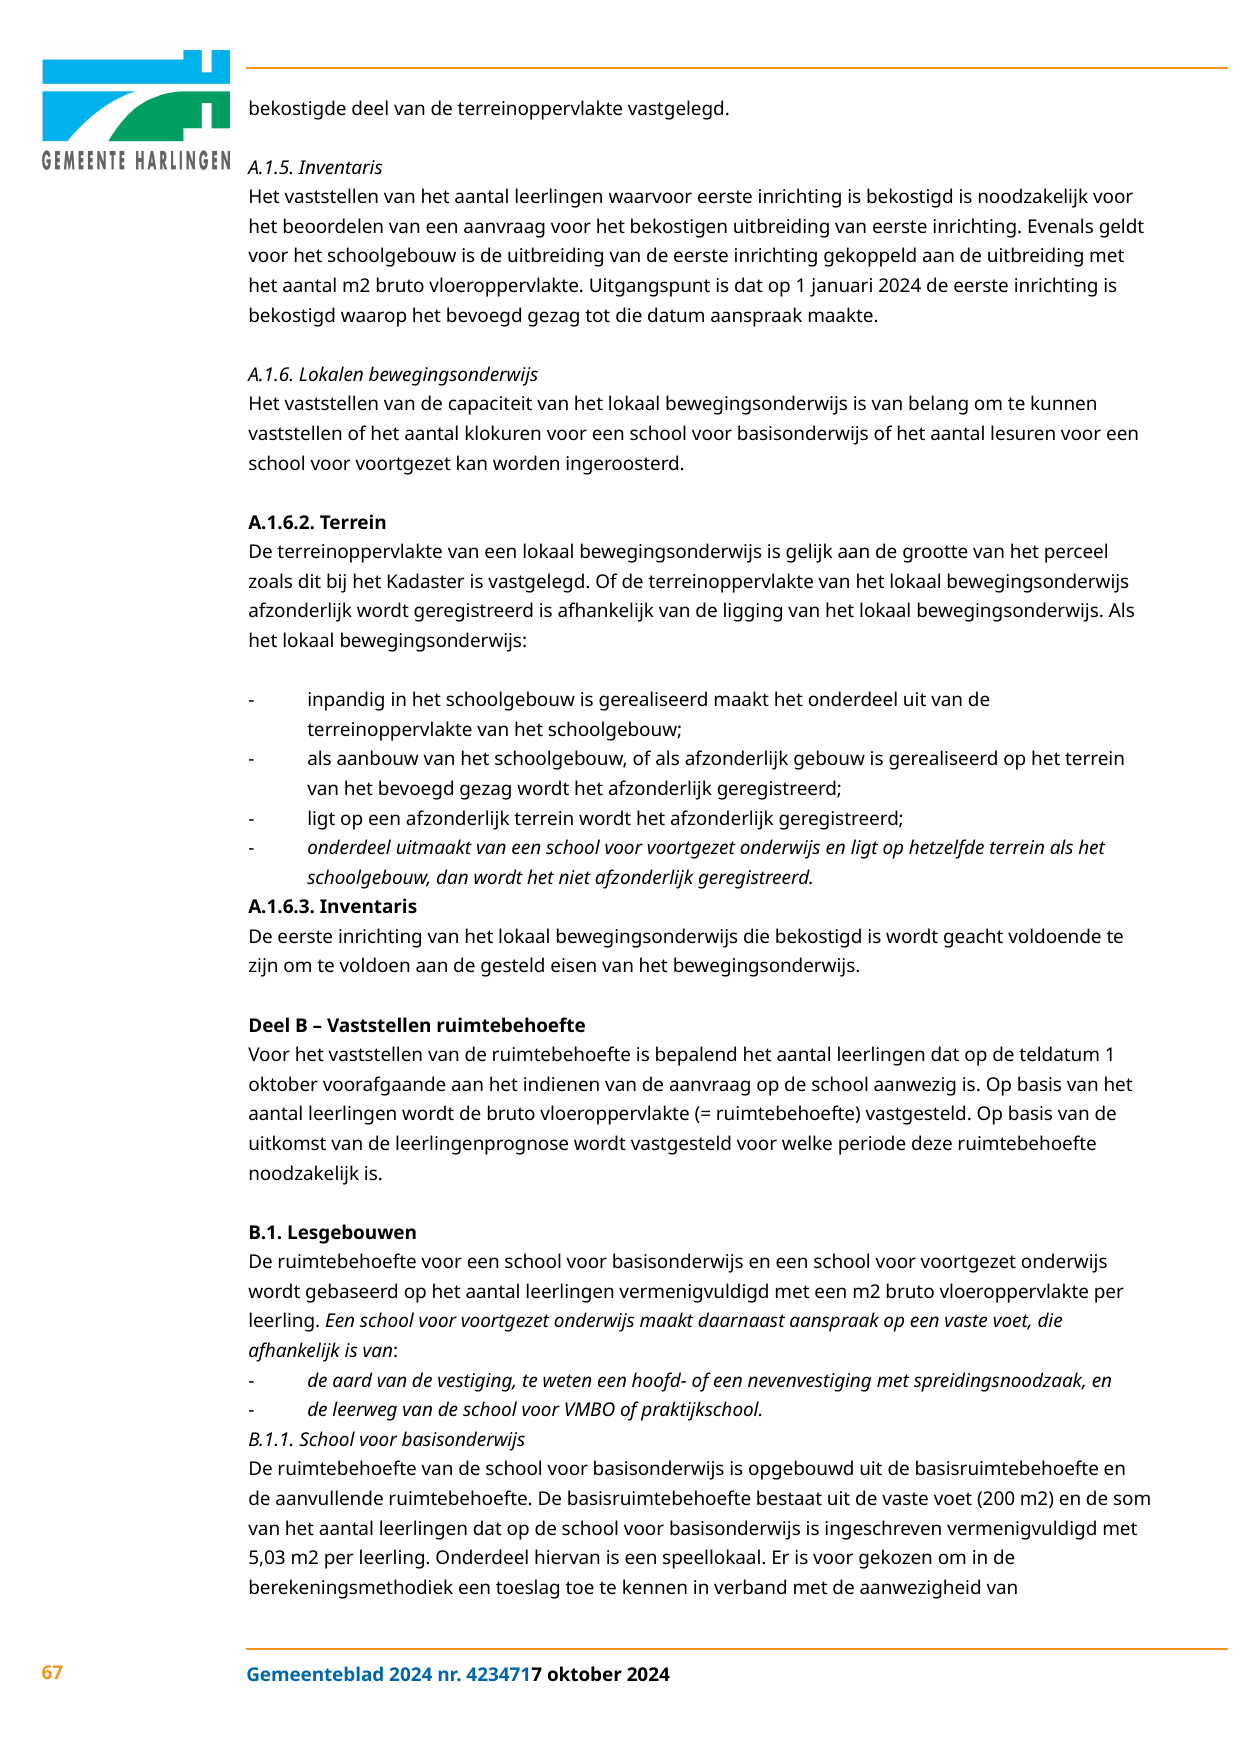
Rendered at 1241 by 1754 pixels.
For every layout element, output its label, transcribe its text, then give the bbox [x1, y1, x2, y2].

text De terreinoppervlakte van een lokaal bewegingsonderwijs is gelijk aan de grootte van het perceel zoals dit bij het Kadaster is vastgelegd. Of de terreinoppervlakte van het lokaal bewegingsonderwijs afzonderlijk wordt geregistreerd is afhankelijk van de ligging van het lokaal bewegingsonderwijs. Als het lokaal bewegingsonderwijs: [248, 538, 1152, 653]
text De eerste inrichting van het lokaal bewegingsonderwijs die bekostigd is wordt geacht voldoende te zijn om te voldoen aan de gesteld eisen van het bewegingsonderwijs. [248, 923, 1152, 978]
text Het vaststellen van het aantal leerlingen waarvoor eerste inrichting is bekostigd is noodzakelijk voor het beoordelen van een aanvraag voor het bekostigen uitbreiding van eerste inrichting. Evenals geldt voor het schoolgebouw is de uitbreiding van de eerste inrichting gekoppeld aan de uitbreiding met het aantal m2 bruto vloeroppervlakte. Uitgangspunt is dat op 1 januari 2024 de eerste inrichting is bekostigd waarop het bevoegd gezag tot die datum aanspraak maakte. [248, 183, 1152, 328]
text bekostigde deel van de terreinoppervlakte vastgelegd. [248, 95, 1152, 121]
text Het vaststellen van de capaciteit van het lokaal bewegingsonderwijs is van belang om te kunnen vaststellen of het aantal klokuren voor een school voor basisonderwijs of het aantal lesuren voor een school voor voortgezet kan worden ingeroosterd. [248, 391, 1152, 476]
list als aanbouw van het schoolgebouw, of als afzonderlijk gebouw is gerealiseerd op het terrein van het bevoegd gezag wordt het afzonderlijk geregistreerd; [248, 746, 1152, 801]
text A.1.6.2. Terrein [248, 509, 1152, 535]
text Deel B – Vaststellen ruimtebehoefte [248, 1012, 1152, 1038]
text A.1.6.3. Inventaris [248, 893, 1152, 919]
list inpandig in het schoolgebouw is gerealiseerd maakt het onderdeel uit van de terreinoppervlakte van het schoolgebouw; [248, 686, 1152, 742]
text B.1.1. School voor basisonderwijs [248, 1426, 1152, 1452]
list de aard van de vestiging, te weten een hoofd- of een nevenvestiging met spreidingsnoodzaak, en [248, 1367, 1152, 1393]
list de leerweg van de school voor VMBO of praktijkschool. [248, 1396, 1152, 1422]
text De ruimtebehoefte van de school voor basisonderwijs is opgebouwd uit de basisruimtebehoefte en de aanvullende ruimtebehoefte. De basisruimtebehoefte bestaat uit de vaste voet (200 m2) en de som van het aantal leerlingen dat op de school voor basisonderwijs is ingeschreven vermenigvuldigd met 5,03 m2 per leerling. Onderdeel hiervan is een speellokaal. Er is voor gekozen om in de berekeningsmethodiek een toeslag toe te kennen in verband met de aanwezigheid van [248, 1456, 1152, 1600]
text Voor het vaststellen van de ruimtebehoefte is bepalend het aantal leerlingen dat op de teldatum 1 oktober voorafgaande aan het indienen van de aanvraag op de school aanwezig is. Op basis van het aantal leerlingen wordt de bruto vloeroppervlakte (= ruimtebehoefte) vastgesteld. Op basis van de uitkomst van de leerlingenprognose wordt vastgesteld voor welke periode deze ruimtebehoefte noodzakelijk is. [248, 1041, 1152, 1186]
text De ruimtebehoefte voor een school voor basisonderwijs en een school voor voortgezet onderwijs wordt gebaseerd op het aantal leerlingen vermenigvuldigd met een m2 bruto vloeroppervlakte per leerling. Een school voor voortgezet onderwijs maakt daarnaast aanspraak op een vaste voet, die afhankelijk is van: [248, 1248, 1152, 1363]
list onderdeel uitmaakt van een school voor voortgezet onderwijs en ligt op hetzelfde terrein als het schoolgebouw, dan wordt het niet afzonderlijk geregistreerd. [248, 834, 1152, 890]
text A.1.5. Inventaris [248, 154, 1152, 180]
list ligt op een afzonderlijk terrein wordt het afzonderlijk geregistreerd; [248, 805, 1152, 831]
text A.1.6. Lokalen bewegingsonderwijs [248, 361, 1152, 387]
text B.1. Lesgebouwen [248, 1219, 1152, 1245]
picture [41, 47, 231, 172]
